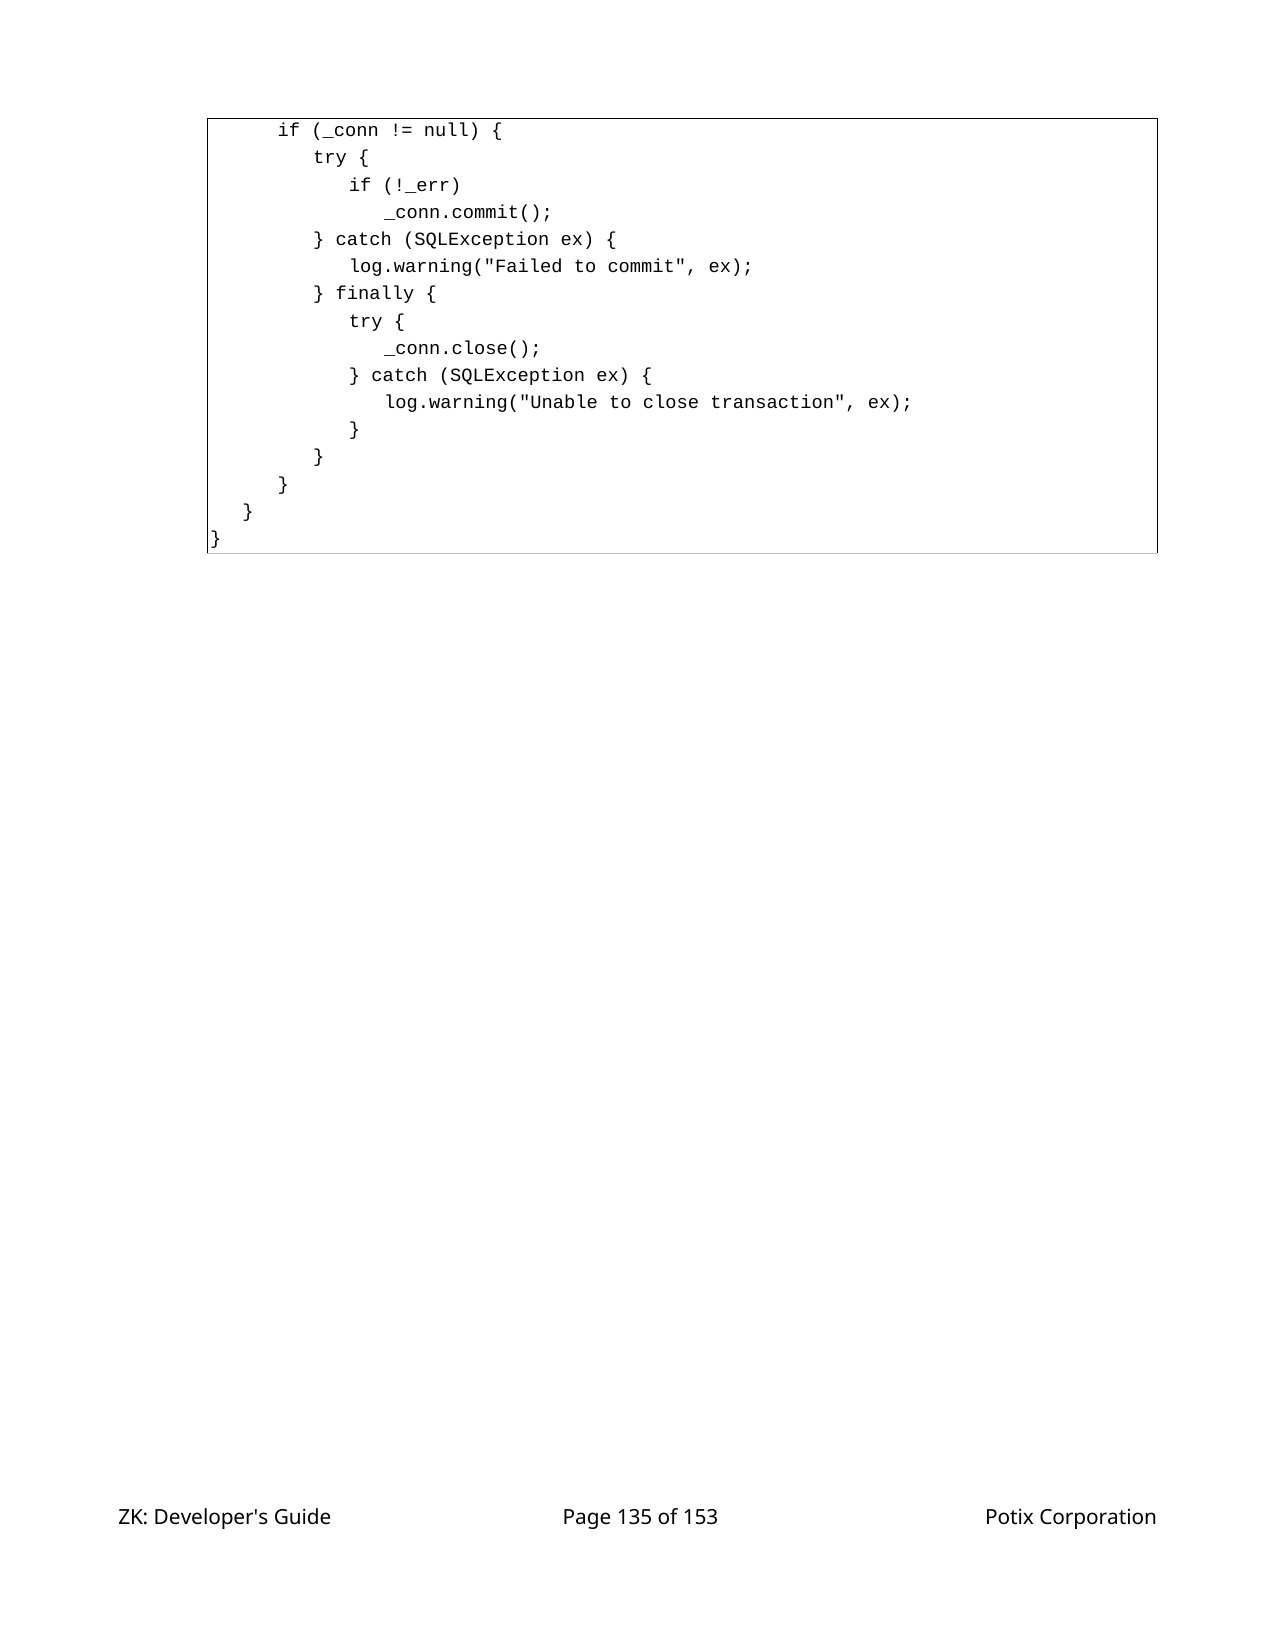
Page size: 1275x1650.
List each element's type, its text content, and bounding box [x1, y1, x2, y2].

text } [208, 526, 1157, 553]
text } [208, 499, 1157, 523]
text if (!_err) [208, 172, 1157, 197]
text } finally { [208, 281, 1157, 306]
text if (_conn != null) { [208, 119, 1157, 142]
text } catch (SQLException ex) { [208, 363, 1157, 387]
text _conn.commit(); [208, 200, 1157, 224]
text } [208, 417, 1157, 441]
text } catch (SQLException ex) { [208, 227, 1157, 251]
text log.warning("Failed to commit", ex); [208, 254, 1157, 278]
text log.warning("Unable to close transaction", ex); [208, 390, 1157, 414]
text } [208, 472, 1157, 496]
text try { [208, 145, 1157, 169]
text } [208, 444, 1157, 469]
text try { [208, 308, 1157, 333]
text _conn.close(); [208, 336, 1157, 360]
